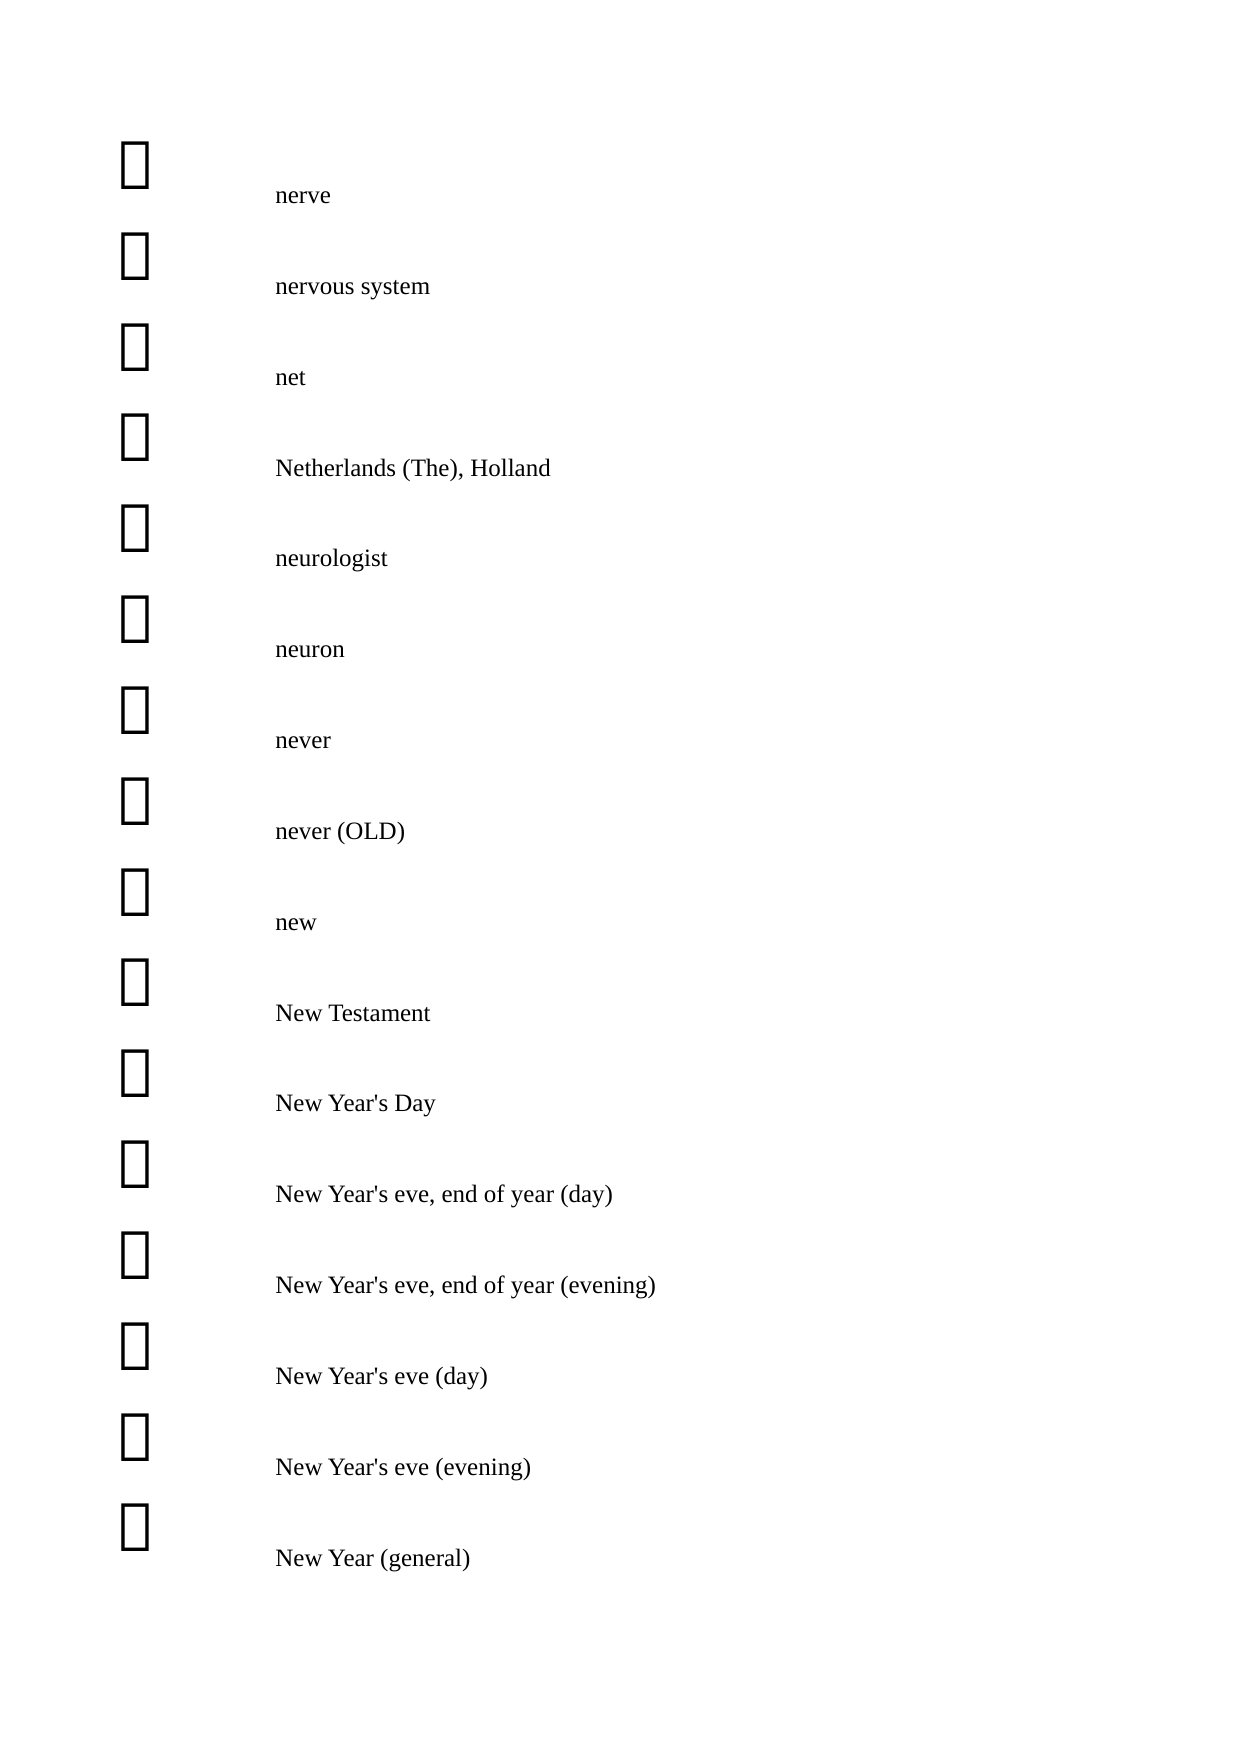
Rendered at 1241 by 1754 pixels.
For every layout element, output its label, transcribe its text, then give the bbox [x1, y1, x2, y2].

table_cell nervous system [275, 209, 949, 300]
table_cell  [115, 391, 275, 481]
table_cell New Year's eve, end of year (evening) [275, 1208, 949, 1299]
table_cell New Testament [275, 936, 949, 1026]
table_cell  [115, 1390, 275, 1481]
table_cell nerve [275, 118, 949, 209]
table_cell  [115, 118, 275, 209]
table_cell  [115, 754, 275, 845]
table_cell net [275, 300, 949, 391]
table_cell New Year's eve (day) [275, 1299, 949, 1390]
table_cell New Year's eve (evening) [275, 1390, 949, 1481]
table_cell Netherlands (The), Holland [275, 391, 949, 481]
table_cell  [115, 572, 275, 663]
table_cell never (OLD) [275, 754, 949, 845]
table_cell  [115, 1208, 275, 1299]
table_cell  [115, 209, 275, 300]
table_cell new [275, 845, 949, 936]
table_cell never [275, 663, 949, 754]
table_cell  [115, 481, 275, 572]
table_cell New Year's eve, end of year (day) [275, 1117, 949, 1208]
table_cell neurologist [275, 481, 949, 572]
table_cell  [115, 845, 275, 936]
table_cell  [115, 1026, 275, 1117]
table_cell  [115, 300, 275, 391]
table_cell  [115, 1117, 275, 1208]
table_cell  [115, 1481, 275, 1571]
table_cell  [115, 1299, 275, 1390]
table_cell New Year's Day [275, 1026, 949, 1117]
table_cell neuron [275, 572, 949, 663]
table_cell  [115, 663, 275, 754]
table_cell New Year (general) [275, 1481, 949, 1571]
table_cell  [115, 936, 275, 1026]
